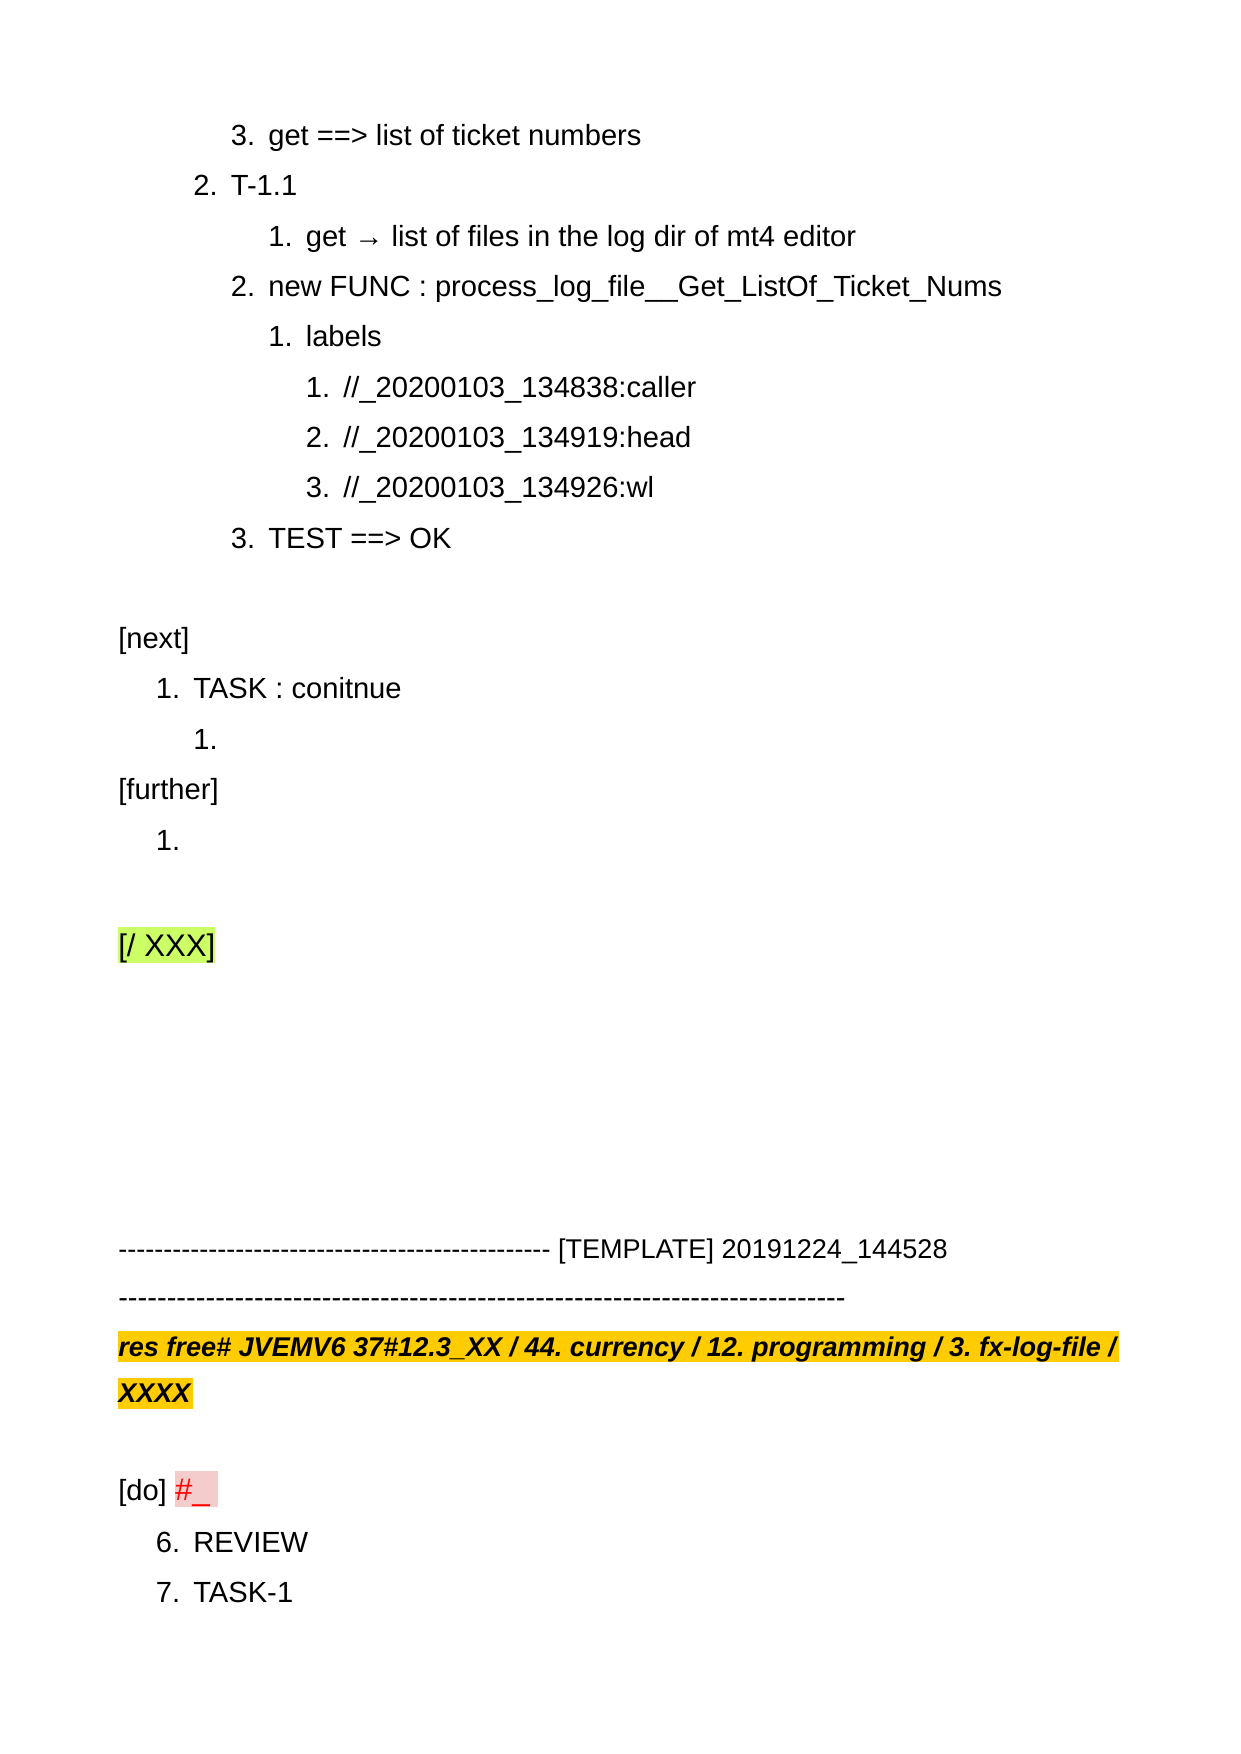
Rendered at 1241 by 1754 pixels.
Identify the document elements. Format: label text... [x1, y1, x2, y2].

text [do] #_ [118, 1471, 1122, 1507]
text [/ XXX] [118, 873, 1122, 963]
list TASK-1 [156, 1575, 1122, 1609]
text ------------------------------------------------ [TEMPLATE] 20191224_144528 [118, 1233, 1122, 1265]
text res free# JVEMV6 37#12.3_XX / 44. currency / 12. programming / 3. fx-log-file / XXXX [118, 1331, 1122, 1409]
text [next] [118, 621, 1122, 655]
list REVIEW [156, 1525, 1122, 1559]
list labels [268, 319, 1122, 353]
text --------------------------------------------------------------------------- [118, 1280, 1122, 1314]
list T-1.1 [193, 168, 1122, 202]
list TASK : conitnue [156, 672, 1122, 705]
list //_20200103_134919:head [306, 420, 1122, 453]
list get ==> list of ticket numbers [231, 118, 1122, 152]
list //_20200103_134838:caller [306, 370, 1122, 403]
list TEST ==> OK [231, 521, 1122, 554]
text [further] [118, 772, 1122, 806]
list get → list of files in the log dir of mt4 editor [268, 219, 1122, 252]
list new FUNC : process_log_file__Get_ListOf_Ticket_Nums [231, 269, 1122, 303]
list //_20200103_134926:wl [306, 470, 1122, 504]
